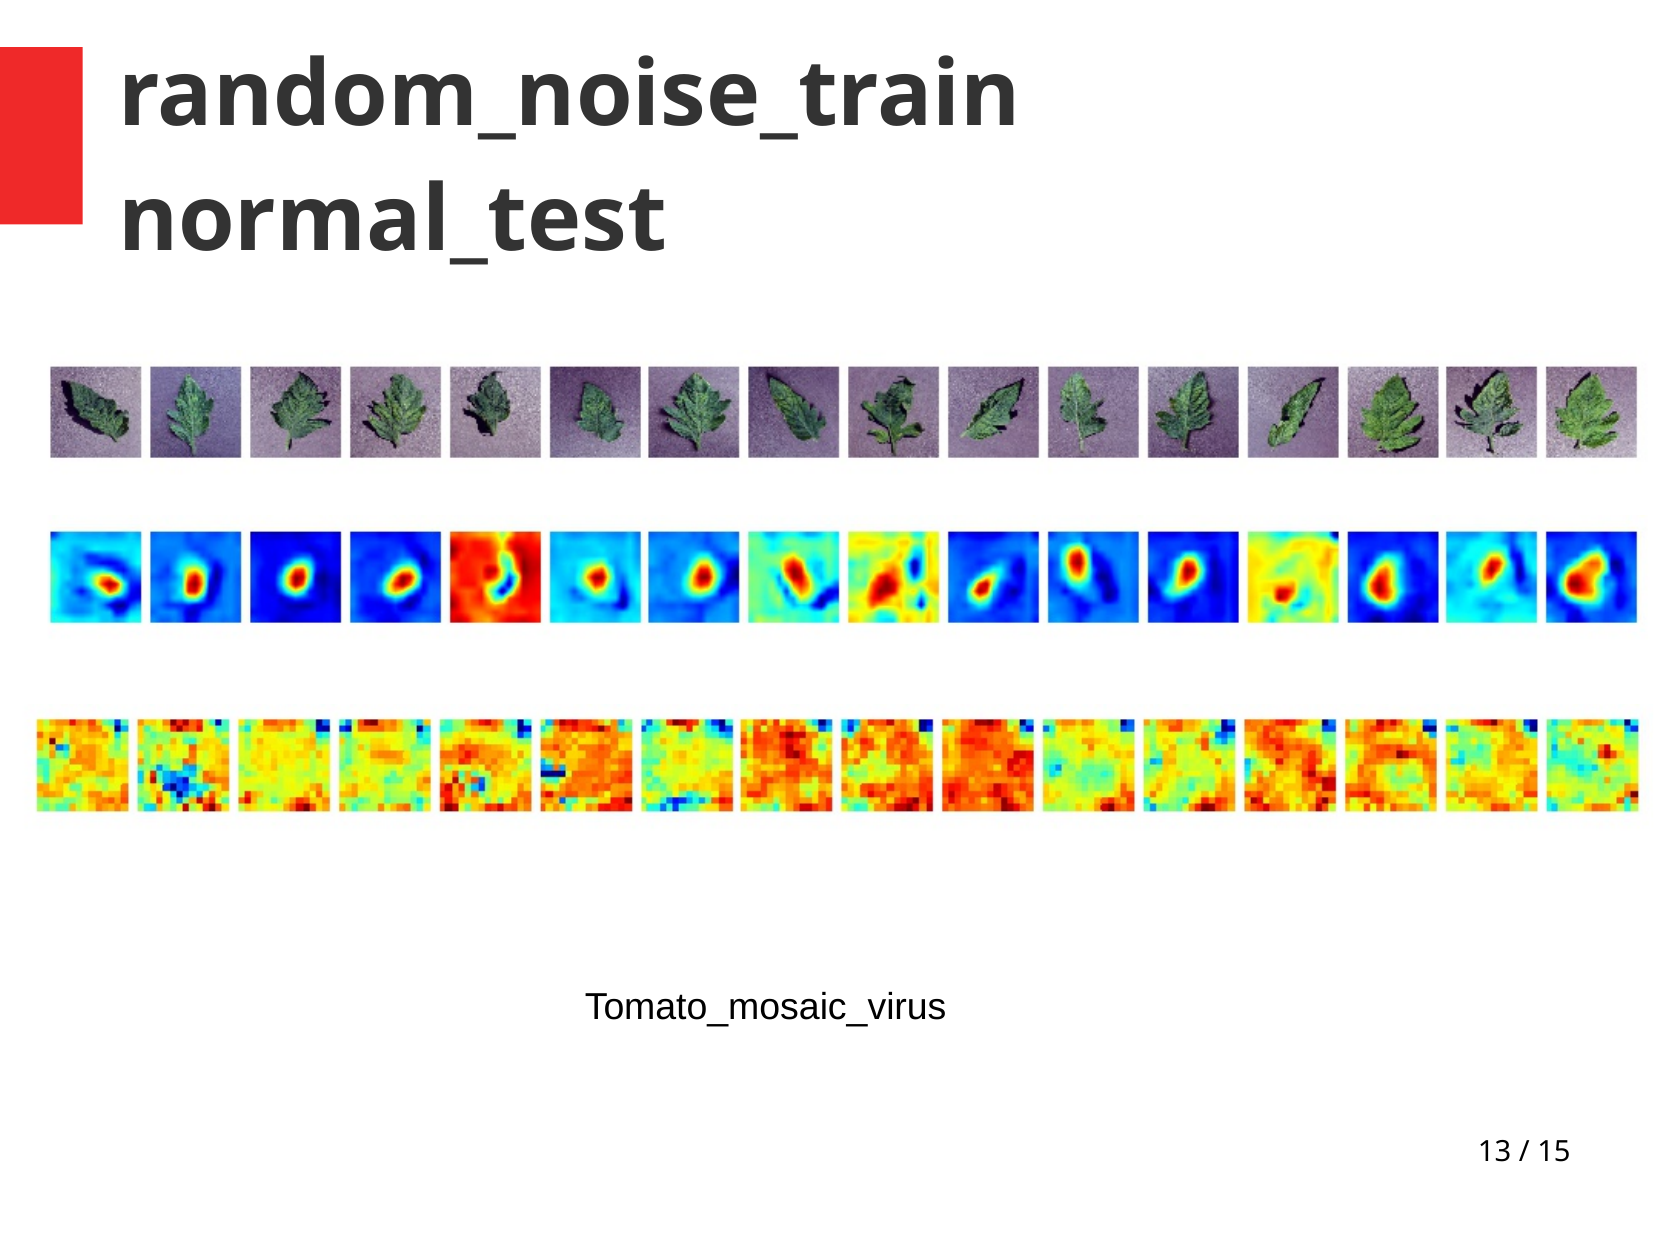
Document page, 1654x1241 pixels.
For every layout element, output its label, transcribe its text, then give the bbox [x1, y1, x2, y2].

picture [0, 704, 1654, 850]
picture [0, 515, 1654, 661]
title random_noise_train normal_test [118, 45, 1571, 260]
picture [0, 350, 1654, 496]
text_box Tomato_mosaic_virus [570, 978, 1138, 1036]
